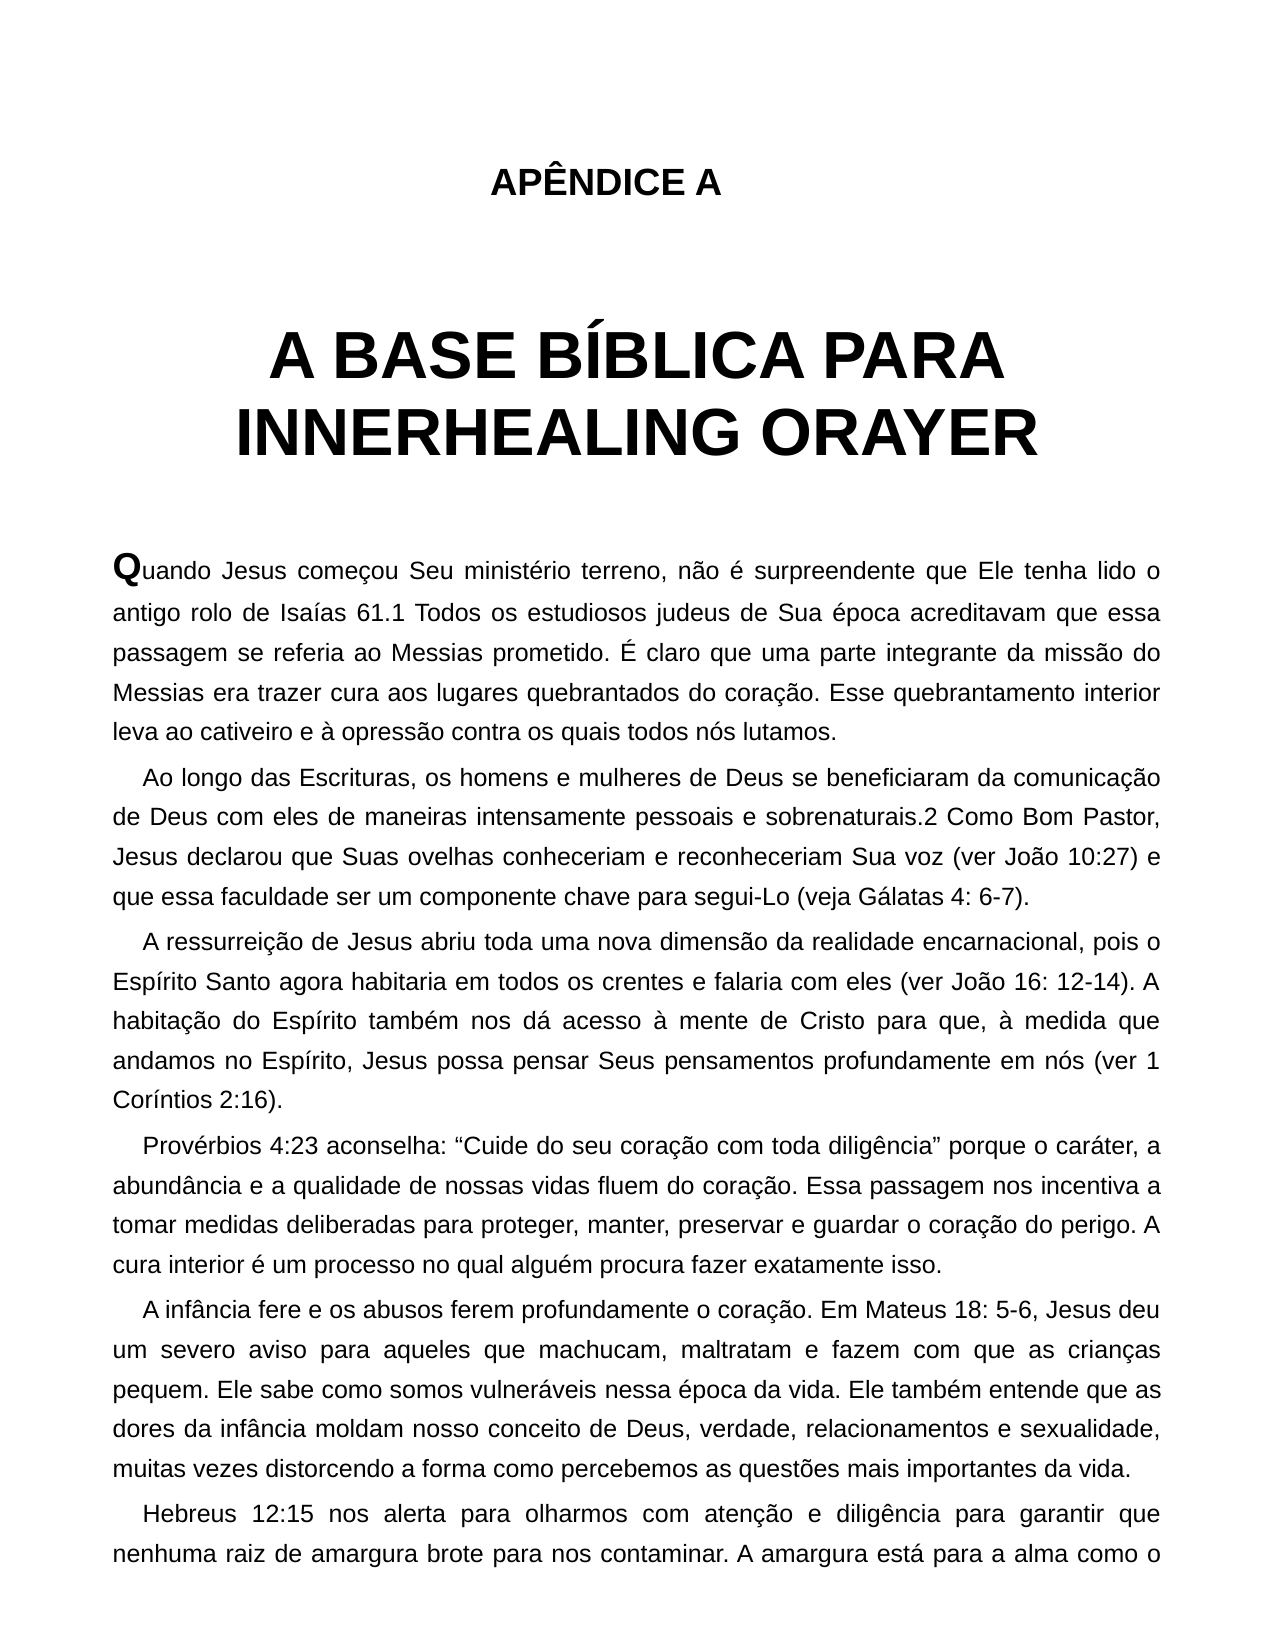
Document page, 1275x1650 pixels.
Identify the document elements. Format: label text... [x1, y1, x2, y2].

subtitle A BASE BÍBLICA PARA INNERHEALING ORAYER [112, 316, 1162, 469]
text A ressurreição de Jesus abriu toda uma nova dimensão da realidade encarnacional, pois o Espírito Santo agora habitaria em todos os crentes e falaria com eles (ver João 16: 12-14). A habitação do Espírito também nos dá acesso à mente de Cristo para que, à medida que andamos no Espírito, Jesus possa pensar Seus pensamentos profundamente em nós (ver 1 Coríntios 2:16). [112, 927, 1162, 1114]
text A infância fere e os abusos ferem profundamente o coração. Em Mateus 18: 5-6, Jesus deu um severo aviso para aqueles que machucam, maltratam e fazem com que as crianças pequem. Ele sabe como somos vulneráveis ​​nessa época da vida. Ele também entende que as dores da infância moldam nosso conceito de Deus, verdade, relacionamentos e sexualidade, muitas vezes distorcendo a forma como percebemos as questões mais importantes da vida. [112, 1296, 1162, 1483]
text Quando Jesus começou Seu ministério terreno, não é surpreendente que Ele tenha lido o antigo rolo de Isaías 61.1 Todos os estudiosos judeus de Sua época acreditavam que essa passagem se referia ao Messias prometido. É claro que uma parte integrante da missão do Messias era trazer cura aos lugares quebrantados do coração. Esse quebrantamento interior leva ao cativeiro e à opressão contra os quais todos nós lutamos. [112, 544, 1162, 746]
text Ao longo das Escrituras, os homens e mulheres de Deus se beneficiaram da comunicação de Deus com eles de maneiras intensamente pessoais e sobrenaturais.2 Como Bom Pastor, Jesus declarou que Suas ovelhas conheceriam e reconheceriam Sua voz (ver João 10:27) e que essa faculdade ser um componente chave para segui-Lo (veja Gálatas 4: 6-7). [112, 763, 1162, 910]
text Provérbios 4:23 aconselha: “Cuide do seu coração com toda diligência” porque o caráter, a abundância e a qualidade de nossas vidas fluem do coração. Essa passagem nos incentiva a tomar medidas deliberadas para proteger, manter, preservar e guardar o coração do perigo. A cura interior é um processo no qual alguém procura fazer exatamente isso. [112, 1131, 1162, 1279]
text Hebreus 12:15 nos alerta para olharmos com atenção e diligência para garantir que nenhuma raiz de amargura brote para nos contaminar. A amargura está para a alma como o [112, 1499, 1162, 1568]
